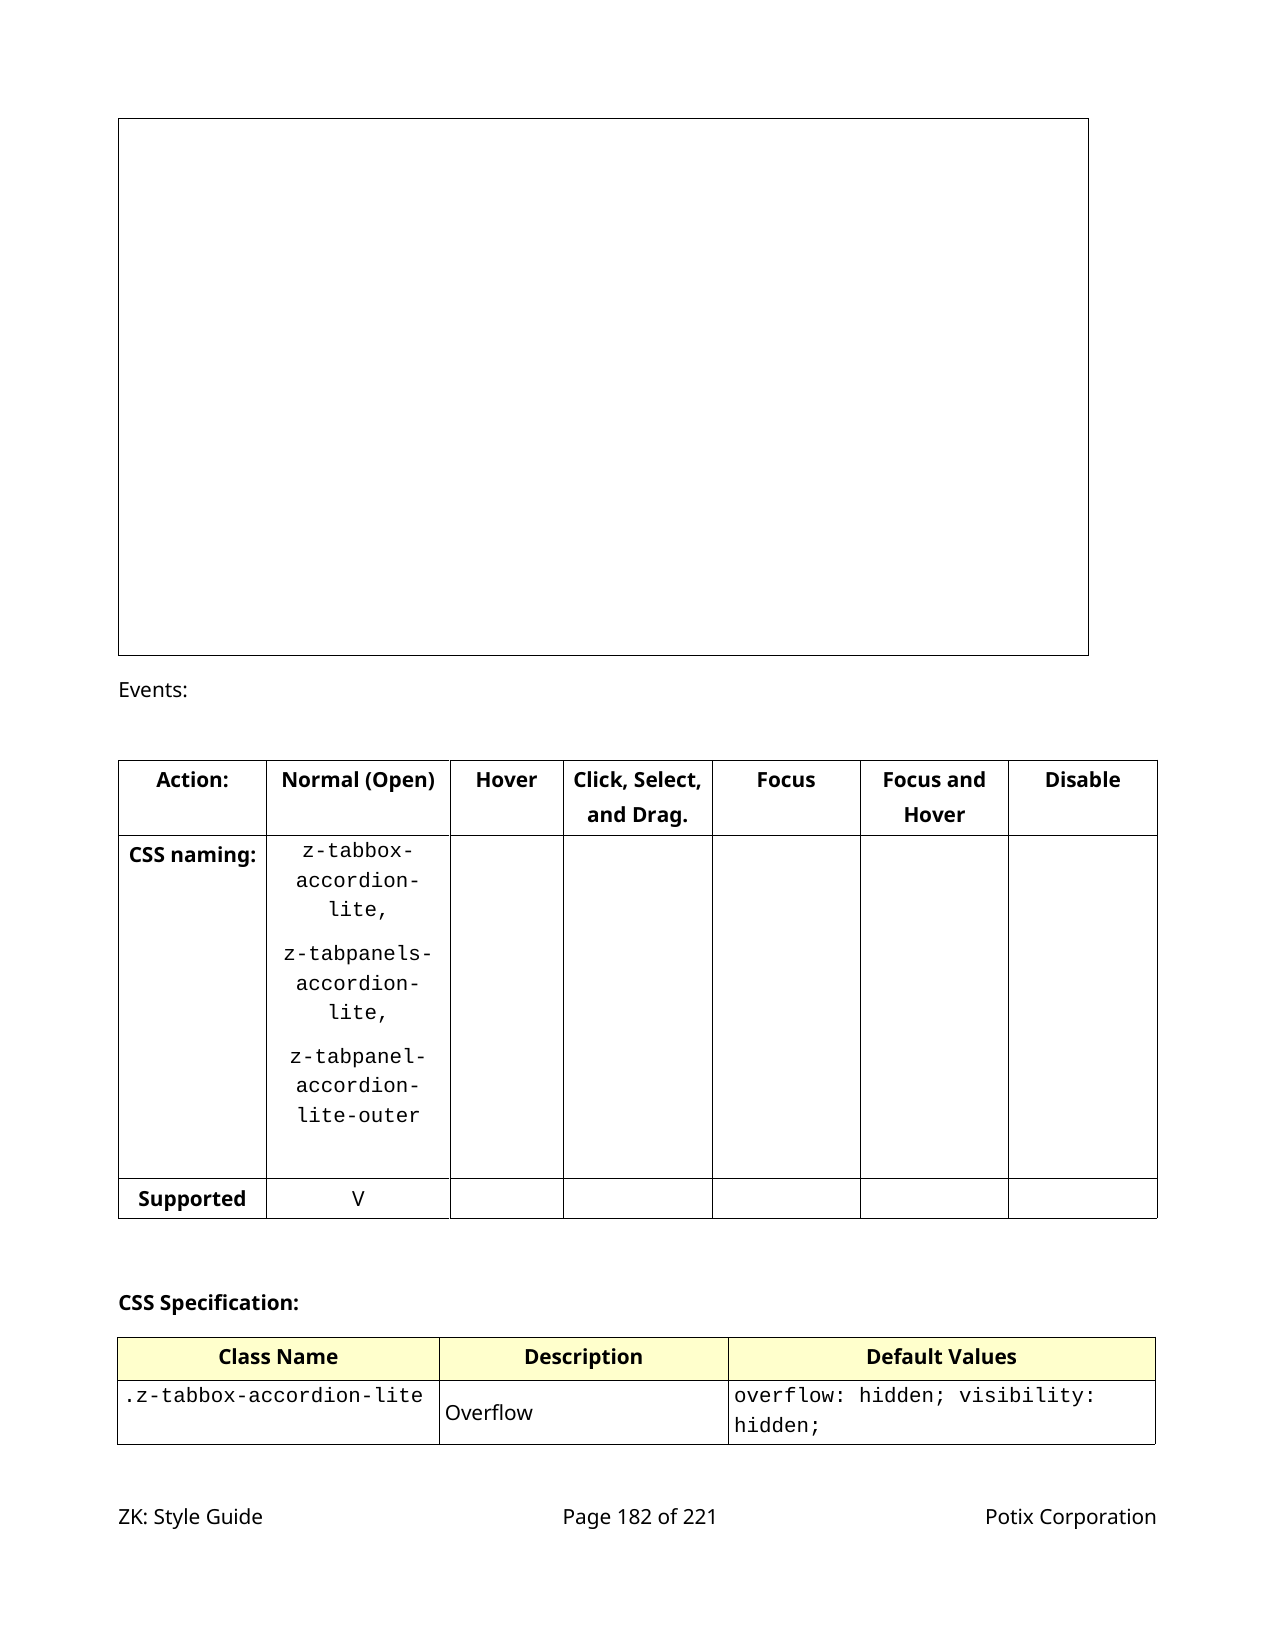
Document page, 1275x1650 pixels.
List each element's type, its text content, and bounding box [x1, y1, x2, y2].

table_header Focus [713, 761, 860, 835]
table_cell [451, 1179, 563, 1218]
table_header Normal (Open) [267, 761, 449, 835]
table_cell z-tabbox-accordion-lite, z-tabpanels-accordion-lite, z-tabpanel-accordion-lite-outer [267, 836, 449, 1178]
table_cell [564, 1179, 712, 1218]
table_cell [119, 119, 1088, 655]
table_cell Supported [119, 1179, 266, 1218]
table_header Focus and Hover [861, 761, 1008, 835]
table_cell V [267, 1179, 449, 1218]
table_header Description [440, 1338, 728, 1380]
table_cell [1009, 1179, 1157, 1218]
table_cell [861, 836, 1008, 1178]
table_cell CSS naming: [119, 836, 266, 1178]
table_cell [451, 836, 563, 1178]
table_cell [713, 836, 860, 1178]
table_cell [713, 1179, 860, 1218]
table_header Click, Select, and Drag. [564, 761, 712, 835]
table_header Class Name [118, 1338, 439, 1380]
table_cell overflow: hidden; visibility: hidden; [729, 1381, 1155, 1444]
table_cell [564, 836, 712, 1178]
table_header Action: [119, 761, 266, 835]
table_cell [1009, 836, 1157, 1178]
table_cell .z-tabbox-accordion-lite [118, 1381, 439, 1444]
text CSS Specification: [118, 1288, 1157, 1316]
table_header Disable [1009, 761, 1157, 835]
table_header Hover [451, 761, 563, 835]
table_header Default Values [729, 1338, 1155, 1380]
table_cell Overflow [440, 1381, 728, 1444]
text Events: [118, 676, 1157, 739]
table_cell [861, 1179, 1008, 1218]
